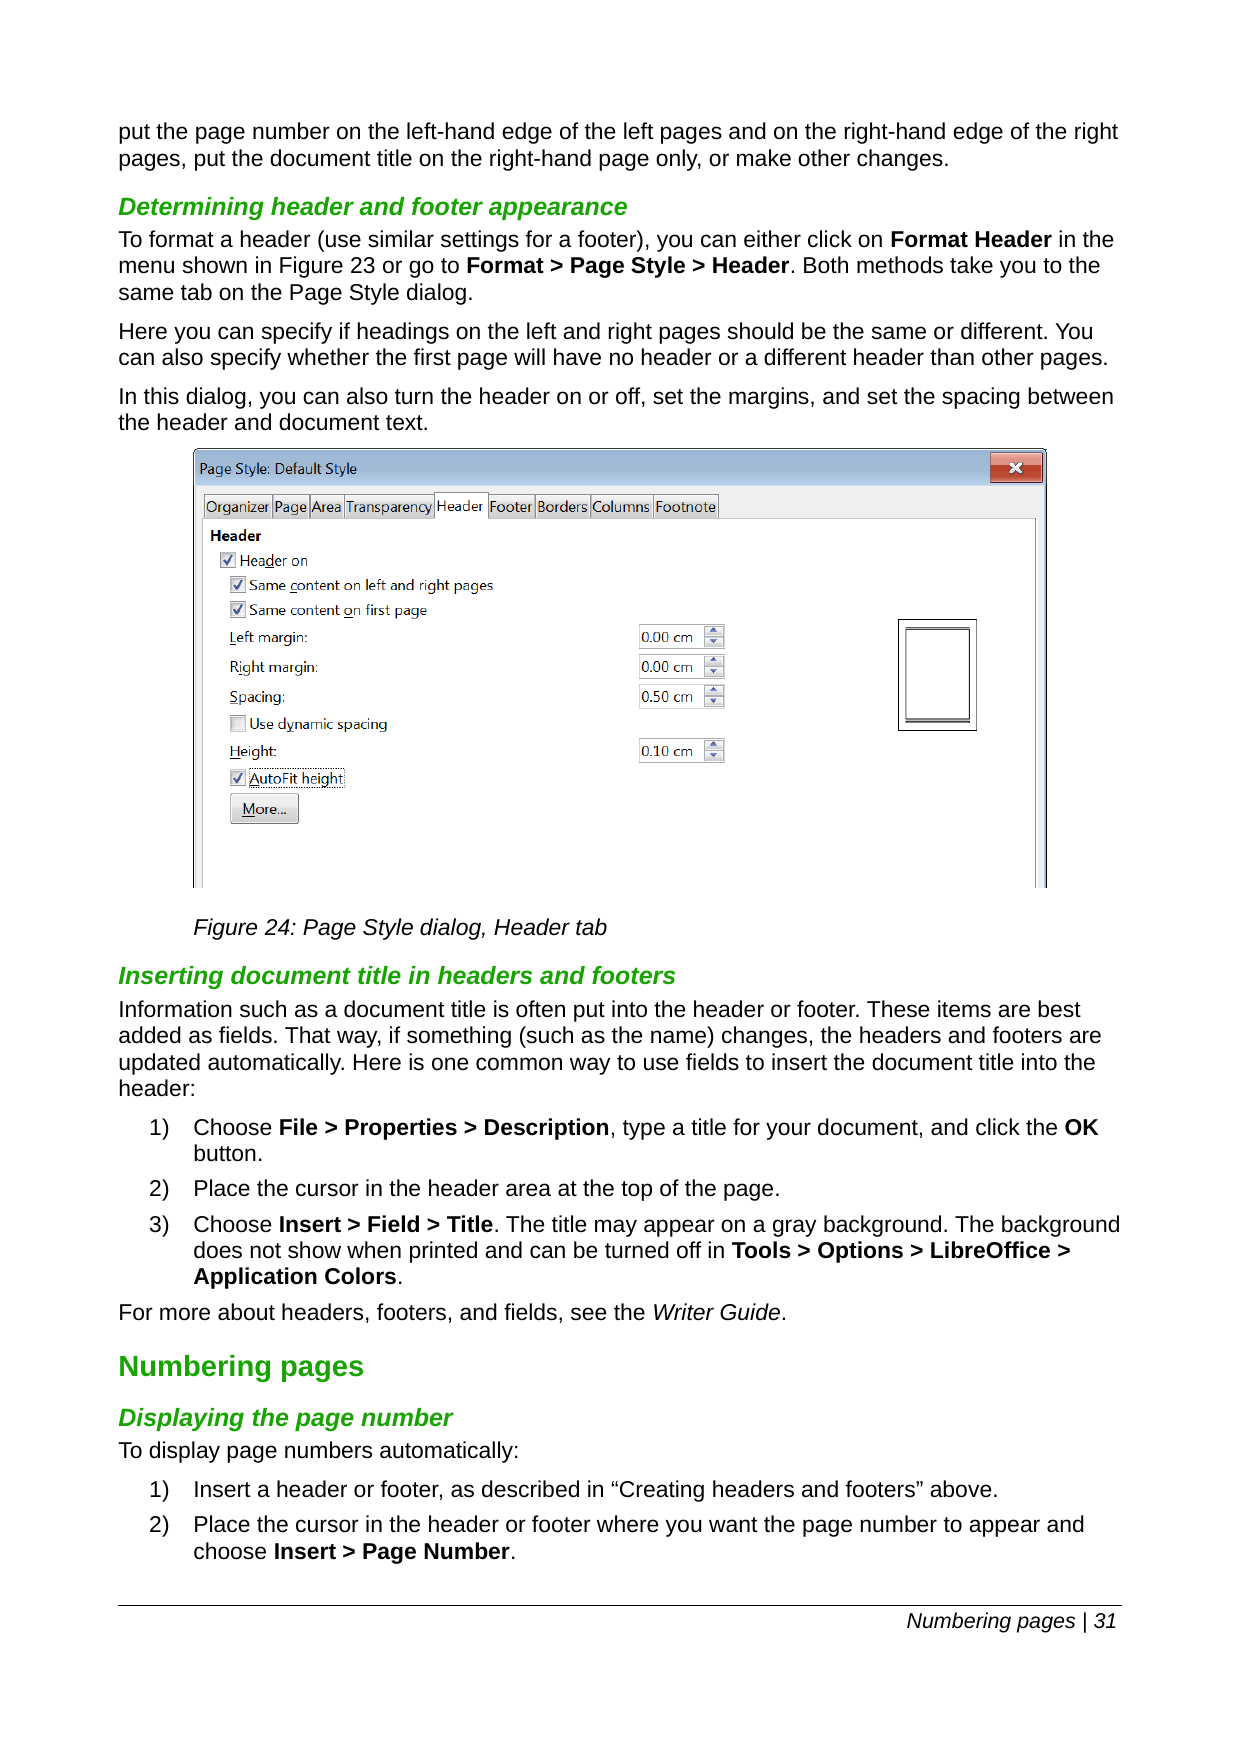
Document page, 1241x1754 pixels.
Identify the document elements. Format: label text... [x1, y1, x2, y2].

text put the page number on the left-hand edge of the left pages and on the right-hand edge of the right pages, put the document title on the right-hand page only, or make other changes. [118, 118, 1122, 171]
text To format a header (use similar settings for a footer), you can either click on Format Header in the menu shown in Figure 23 or go to Format > Page Style > Header. Both methods take you to the same tab on the Page Style dialog. [118, 226, 1122, 305]
subtitle Determining header and footer appearance [118, 191, 1122, 220]
list Choose File > Properties > Description, type a title for your document, and click the OK button. [169, 1114, 1122, 1167]
text Figure 24: Page Style dialog, Header tab [193, 888, 1047, 941]
list Insert a header or footer, as described in “Creating headers and footers” above. [169, 1476, 1122, 1503]
list Place the cursor in the header area at the top of the page. [169, 1175, 1122, 1202]
subtitle Numbering pages [118, 1348, 1122, 1382]
list Place the cursor in the header or footer where you want the page number to appear and choose Insert > Page Number. [169, 1511, 1122, 1564]
picture [193, 448, 1048, 888]
text Here you can specify if headings on the left and right pages should be the same or different. You can also specify whether the first page will have no header or a different header than other pages. [118, 318, 1122, 370]
text In this dialog, you can also turn the header on or off, set the margins, and set the spacing between the header and document text. [118, 383, 1122, 436]
subtitle Inserting document title in headers and footers [118, 961, 1122, 990]
text To display page numbers automatically: [118, 1437, 1122, 1464]
subtitle Displaying the page number [118, 1403, 1122, 1431]
text For more about headers, footers, and fields, see the Writer Guide. [118, 1298, 1122, 1325]
list Choose Insert > Field > Title. The title may appear on a gray background. The background does not show when printed and can be turned off in Tools > Options > LibreOffice > Application Colors. [169, 1211, 1122, 1290]
text Information such as a document title is often put into the header or footer. These items are best added as fields. That way, if something (such as the name) changes, the headers and footers are updated automatically. Here is one common way to use fields to insert the document title into the header: [118, 996, 1122, 1101]
